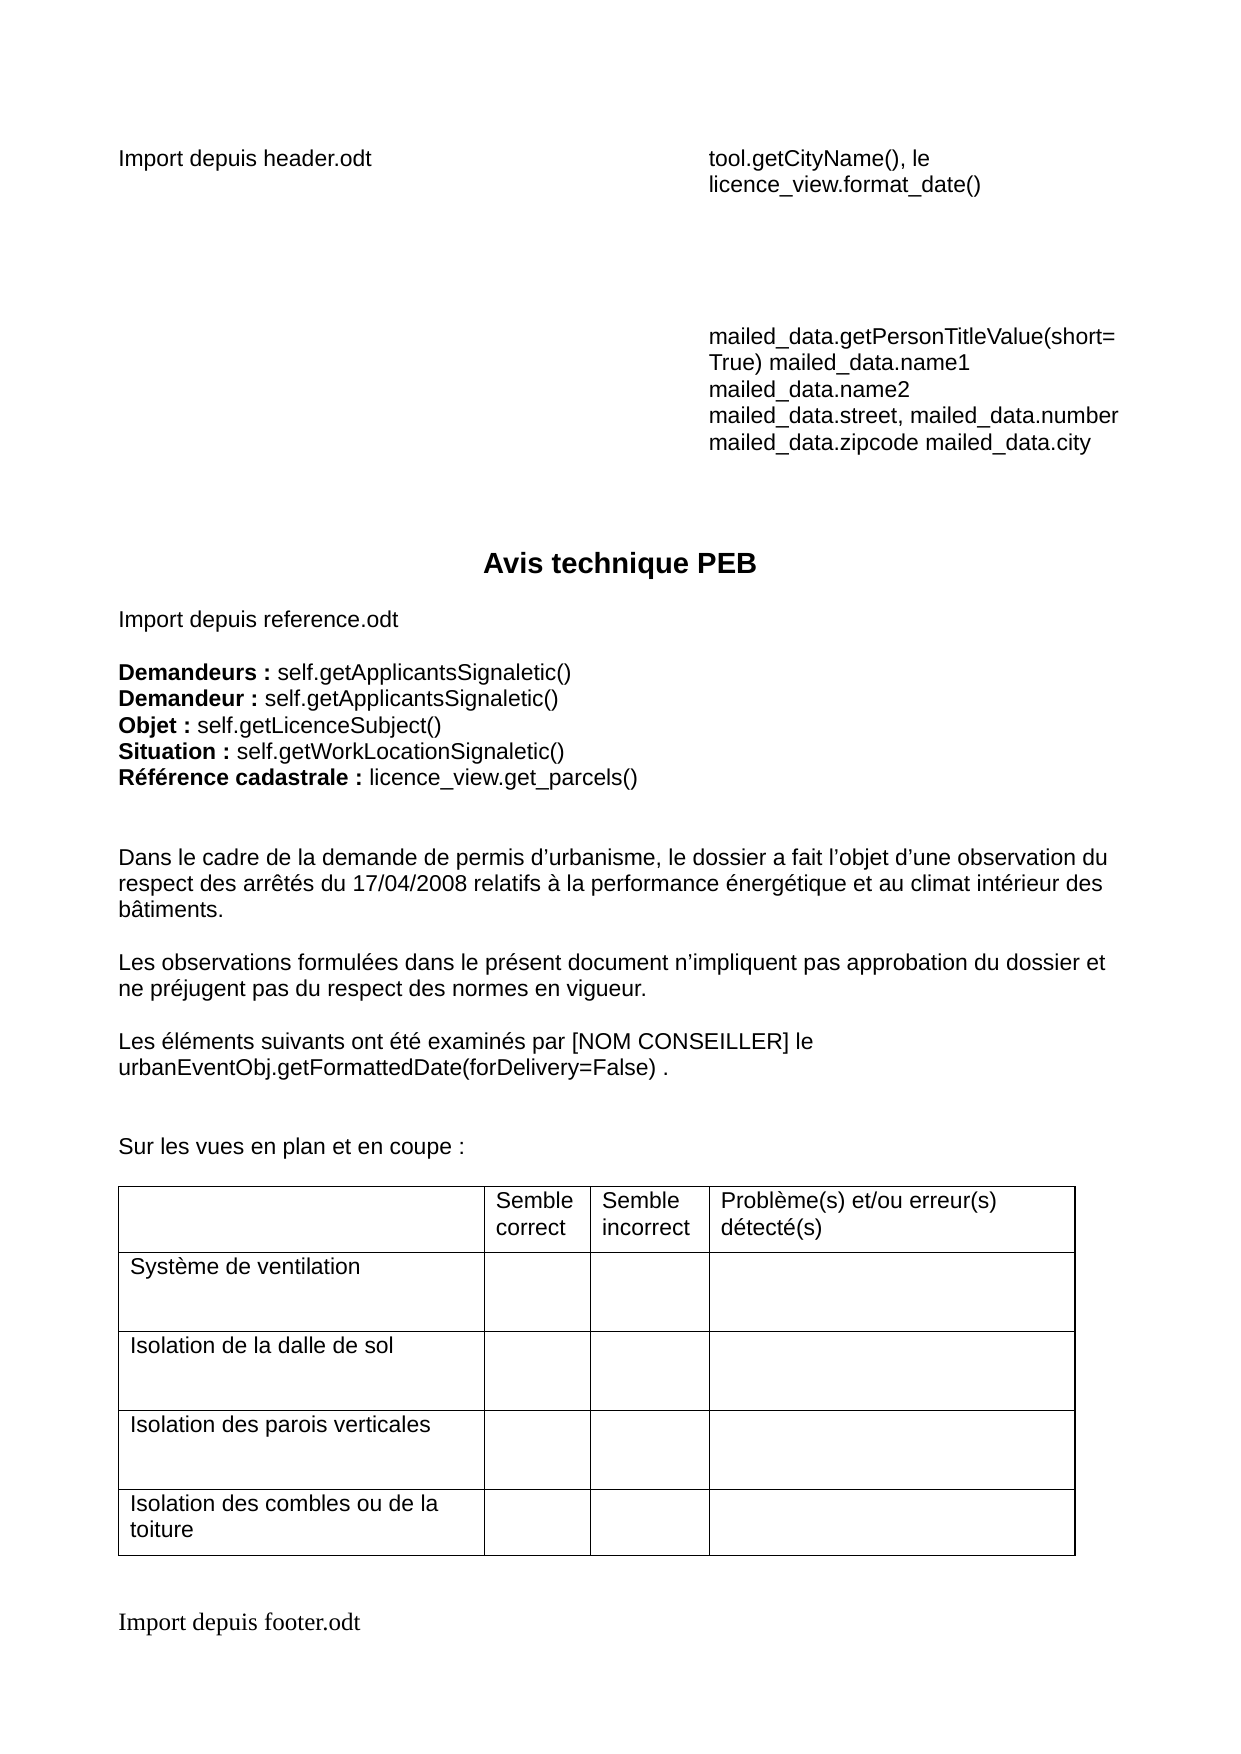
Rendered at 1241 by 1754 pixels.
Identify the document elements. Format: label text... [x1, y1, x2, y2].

table_cell Isolation des parois verticales [119, 1411, 484, 1488]
table_header Import depuis header.odt [118, 145, 708, 467]
text Import depuis reference.odt [118, 606, 1122, 633]
table_cell [591, 1490, 709, 1555]
table_cell [591, 1411, 709, 1488]
table_cell [710, 1332, 1074, 1410]
table_cell [710, 1253, 1074, 1331]
table_header Semble incorrect [591, 1187, 709, 1252]
table_cell [710, 1490, 1074, 1555]
table_header [119, 1187, 484, 1252]
text Demandeur : self.getApplicantsSignaletic() [118, 685, 1122, 712]
text Sur les vues en plan et en coupe : [118, 1133, 1122, 1160]
table_header Semble correct [485, 1187, 590, 1252]
title Avis technique PEB [118, 546, 1122, 580]
text Les observations formulées dans le présent document n’impliquent pas approbation du dossier et ne préjugent pas du respect des normes en vigueur. [118, 949, 1122, 1002]
text Dans le cadre de la demande de permis d’urbanisme, le dossier a fait l’objet d’une observation du respect des arrêtés du 17/04/2008 relatifs à la performance énergétique et au climat intérieur des bâtiments. [118, 843, 1122, 922]
table_cell Système de ventilation [119, 1253, 484, 1331]
table_header Problème(s) et/ou erreur(s) détecté(s) [710, 1187, 1074, 1252]
table_cell [485, 1490, 590, 1555]
table_cell [591, 1253, 709, 1331]
text Référence cadastrale : licence_view.get_parcels() [118, 764, 1122, 791]
table_header tool.getCityName(), le licence_view.format_date() mailed_data.getPersonTitleValue(short=True) mailed_data.name1 mailed_data.name2 mailed_data.street, mailed_data.number mailed_data.zipcode mailed_data.city [709, 145, 1123, 467]
text Les éléments suivants ont été examinés par [NOM CONSEILLER] le urbanEventObj.getFormattedDate(forDelivery=False) . [118, 1028, 1122, 1081]
text Situation : self.getWorkLocationSignaletic() [118, 738, 1122, 764]
table_cell [591, 1332, 709, 1410]
table_cell [710, 1411, 1074, 1488]
table_cell Isolation des combles ou de la toiture [119, 1490, 484, 1555]
table_cell [485, 1411, 590, 1488]
table_cell Isolation de la dalle de sol [119, 1332, 484, 1410]
table_cell [485, 1332, 590, 1410]
table_cell [485, 1253, 590, 1331]
text Demandeurs : self.getApplicantsSignaletic() [118, 659, 1122, 685]
text Objet : self.getLicenceSubject() [118, 712, 1122, 738]
